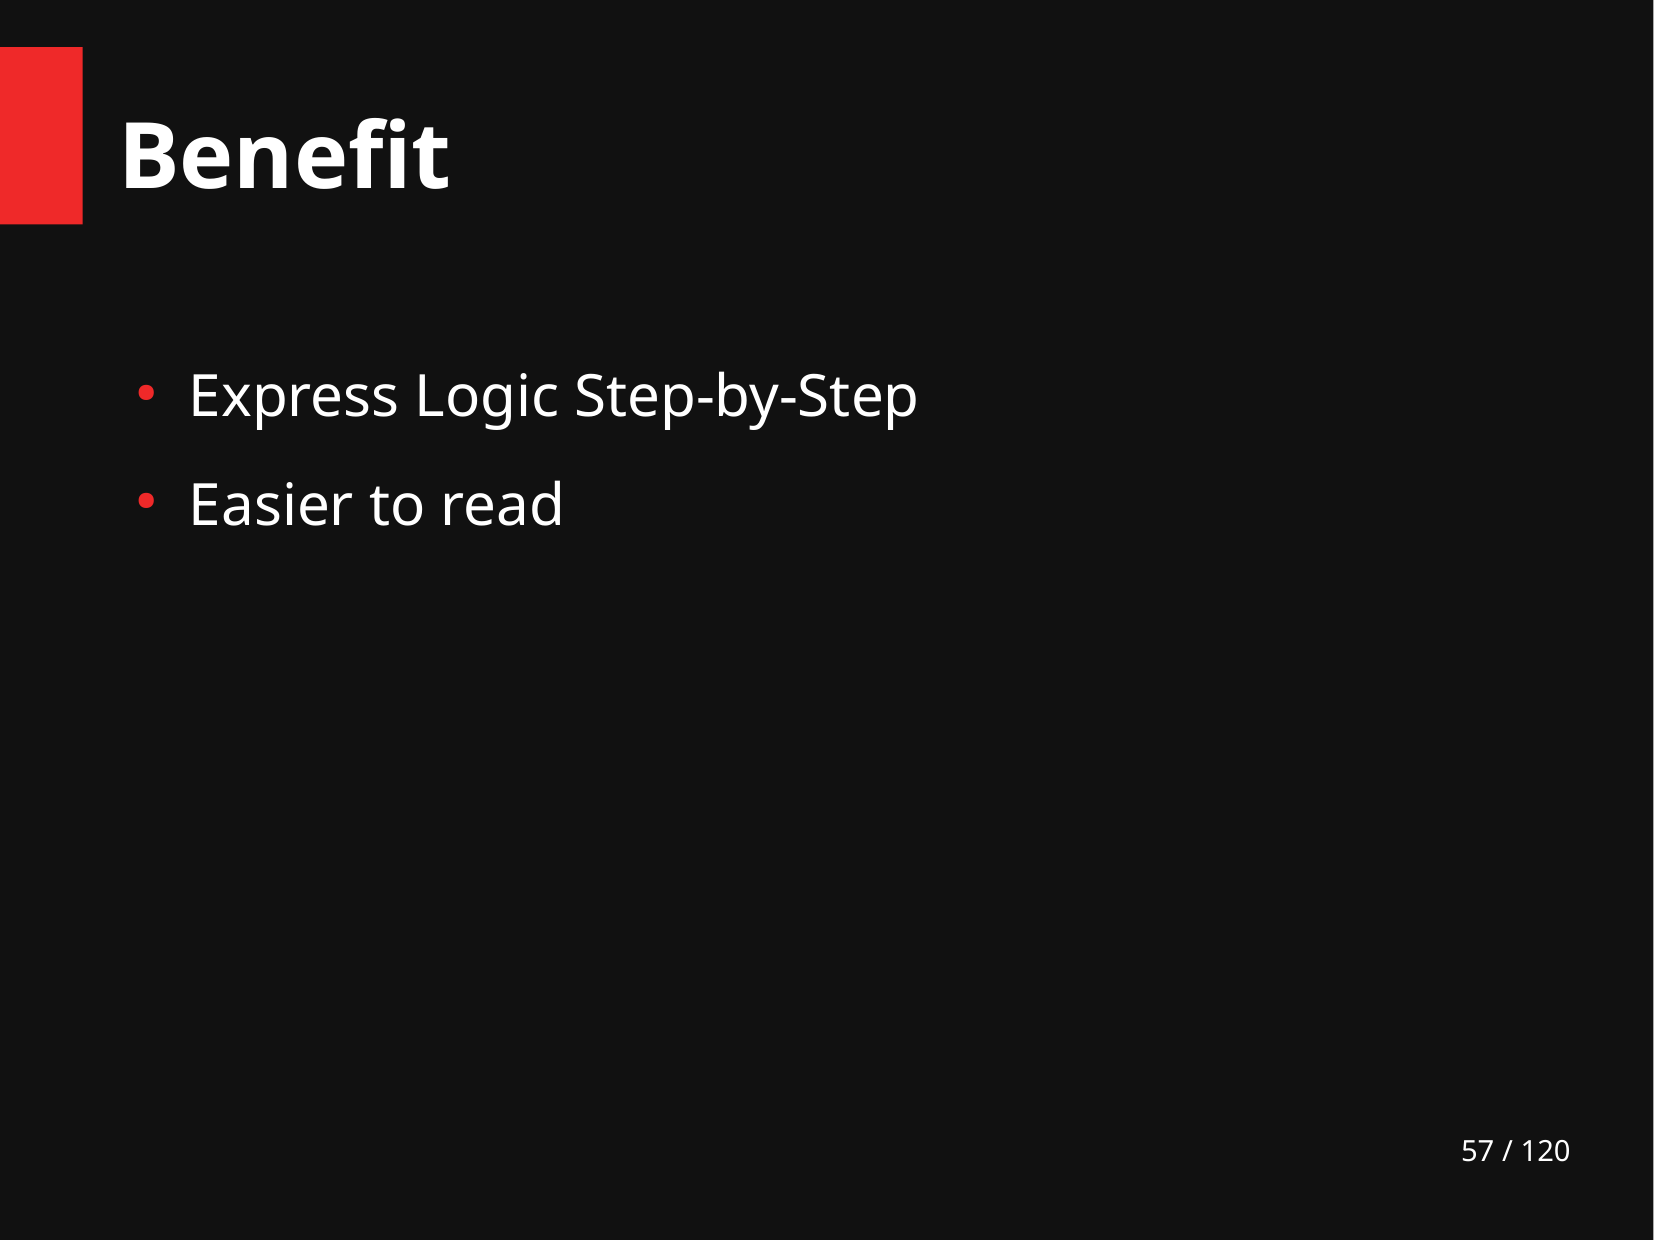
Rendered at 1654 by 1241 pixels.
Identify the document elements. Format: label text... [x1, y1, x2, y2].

title Benefit [118, 49, 1571, 257]
list Express Logic Step-by-Step Easier to read [118, 354, 1536, 1074]
